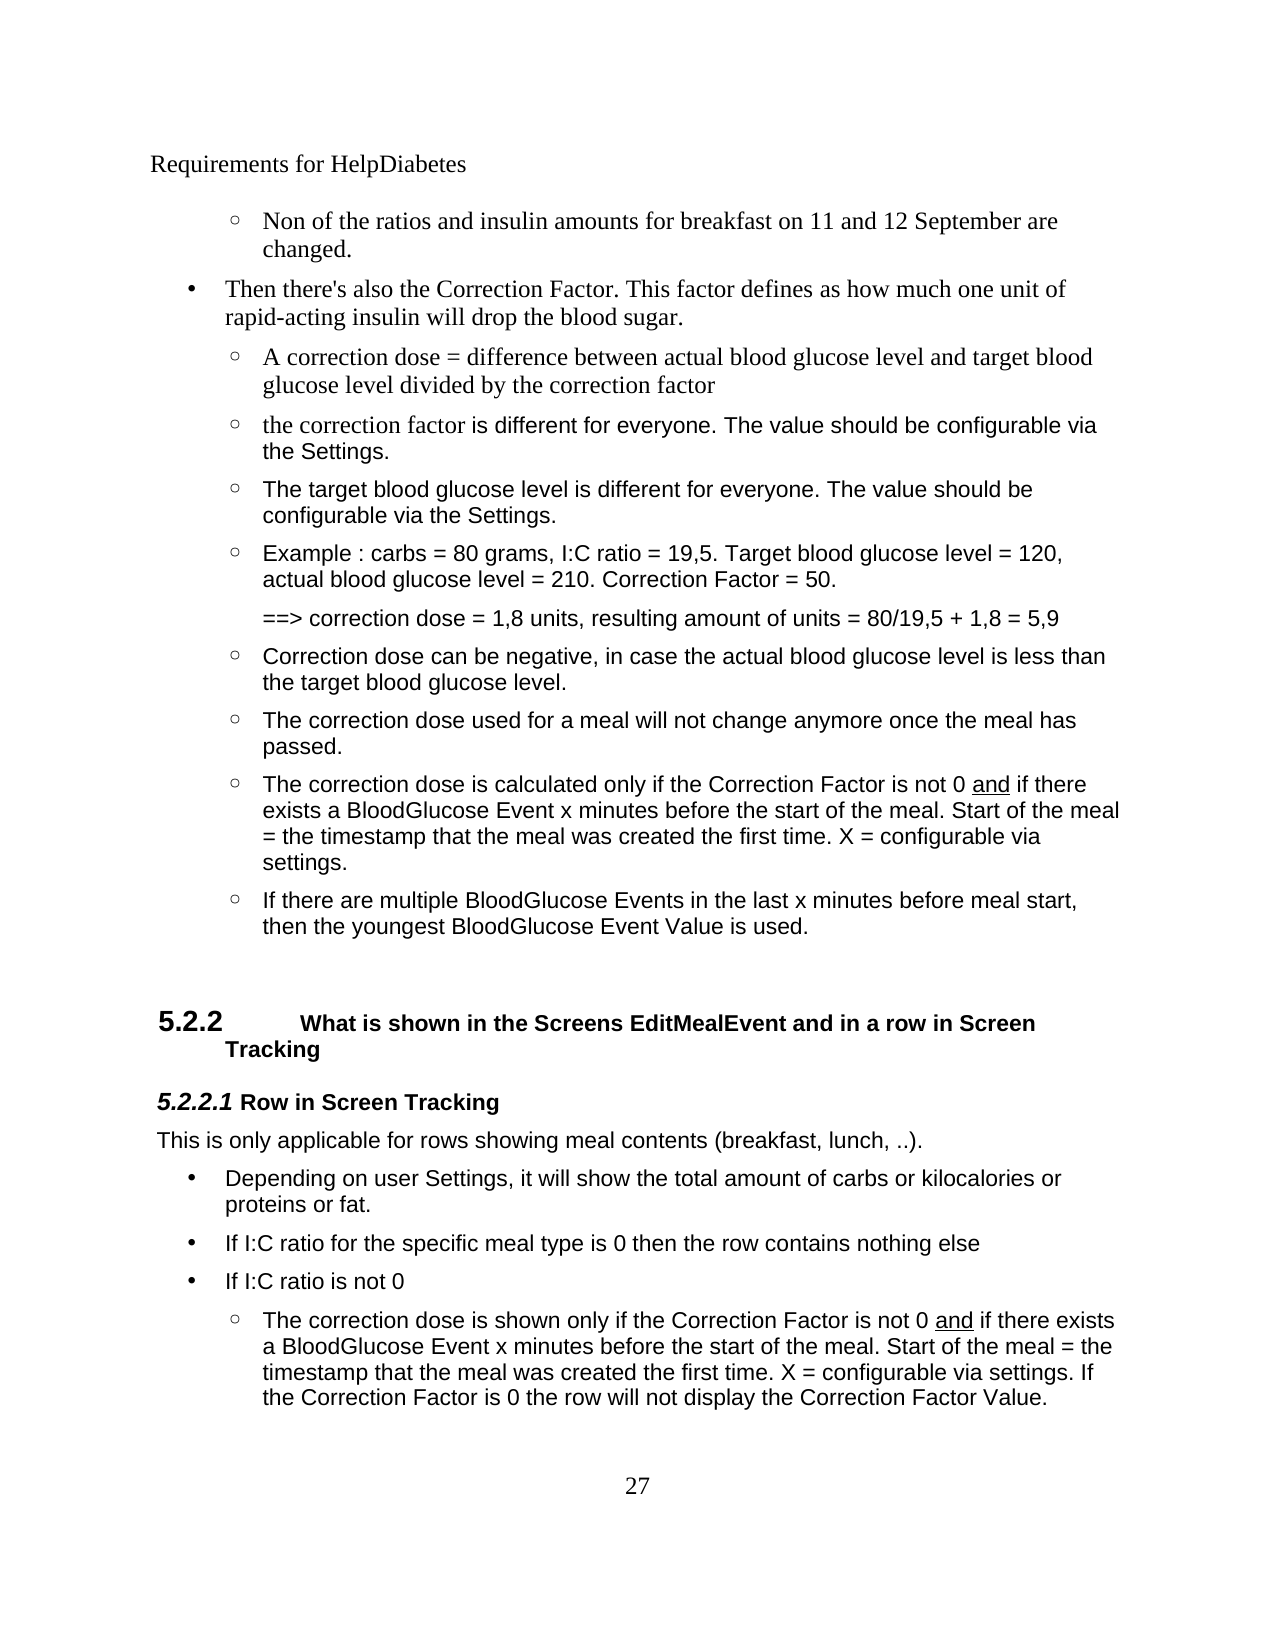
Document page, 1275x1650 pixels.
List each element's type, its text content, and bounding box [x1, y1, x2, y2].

list A correction dose = difference between actual blood glucose level and target blood glucose level divided by the correction factor [225, 343, 1125, 398]
list The correction dose used for a meal will not change anymore once the meal has passed. [225, 708, 1125, 759]
list the correction factor is different for everyone. The value should be configurable via the Settings. [225, 411, 1125, 464]
text This is only applicable for rows showing meal contents (breakfast, lunch, ..). [150, 1128, 1125, 1153]
list Correction dose can be negative, in case the actual blood glucose level is less than the target blood glucose level. [225, 643, 1125, 695]
list The target blood glucose level is different for everyone. The value should be configurable via the Settings. [225, 477, 1125, 528]
list If I:C ratio is not 0 [187, 1269, 1125, 1295]
list ==> correction dose = 1,8 units, resulting amount of units = 80/19,5 + 1,8 = 5,9 [225, 605, 1125, 631]
list Depending on user Settings, it will show the total amount of carbs or kilocalories or proteins or fat. [187, 1166, 1125, 1218]
subtitle What is shown in the Screens EditMealEvent and in a row in Screen Tracking [150, 1004, 1125, 1063]
list If I:C ratio for the specific meal type is 0 then the row contains nothing else [187, 1230, 1125, 1256]
list Non of the ratios and insulin amounts for breakfast on 11 and 12 September are changed. [225, 207, 1125, 263]
subtitle Row in Screen Tracking [150, 1088, 1125, 1115]
list The correction dose is shown only if the Correction Factor is not 0 and if there exists a BloodGlucose Event x minutes before the start of the meal. Start of the meal = the timestamp that the meal was created the first time. X = configurable via settings. If the Correction Factor is 0 the row will not display the Correction Factor Value. [225, 1308, 1125, 1411]
list If there are multiple BloodGlucose Events in the last x minutes before meal start, then the youngest BloodGlucose Event Value is used. [225, 887, 1125, 939]
list Then there's also the Correction Factor. This factor defines as how much one unit of rapid-acting insulin will drop the blood sugar. [187, 275, 1125, 331]
list The correction dose is calculated only if the Correction Factor is not 0 and if there exists a BloodGlucose Event x minutes before the start of the meal. Start of the meal = the timestamp that the meal was created the first time. X = configurable via settings. [225, 772, 1125, 875]
list Example : carbs = 80 grams, I:C ratio = 19,5. Target blood glucose level = 120, actual blood glucose level = 210. Correction Factor = 50. [225, 541, 1125, 593]
